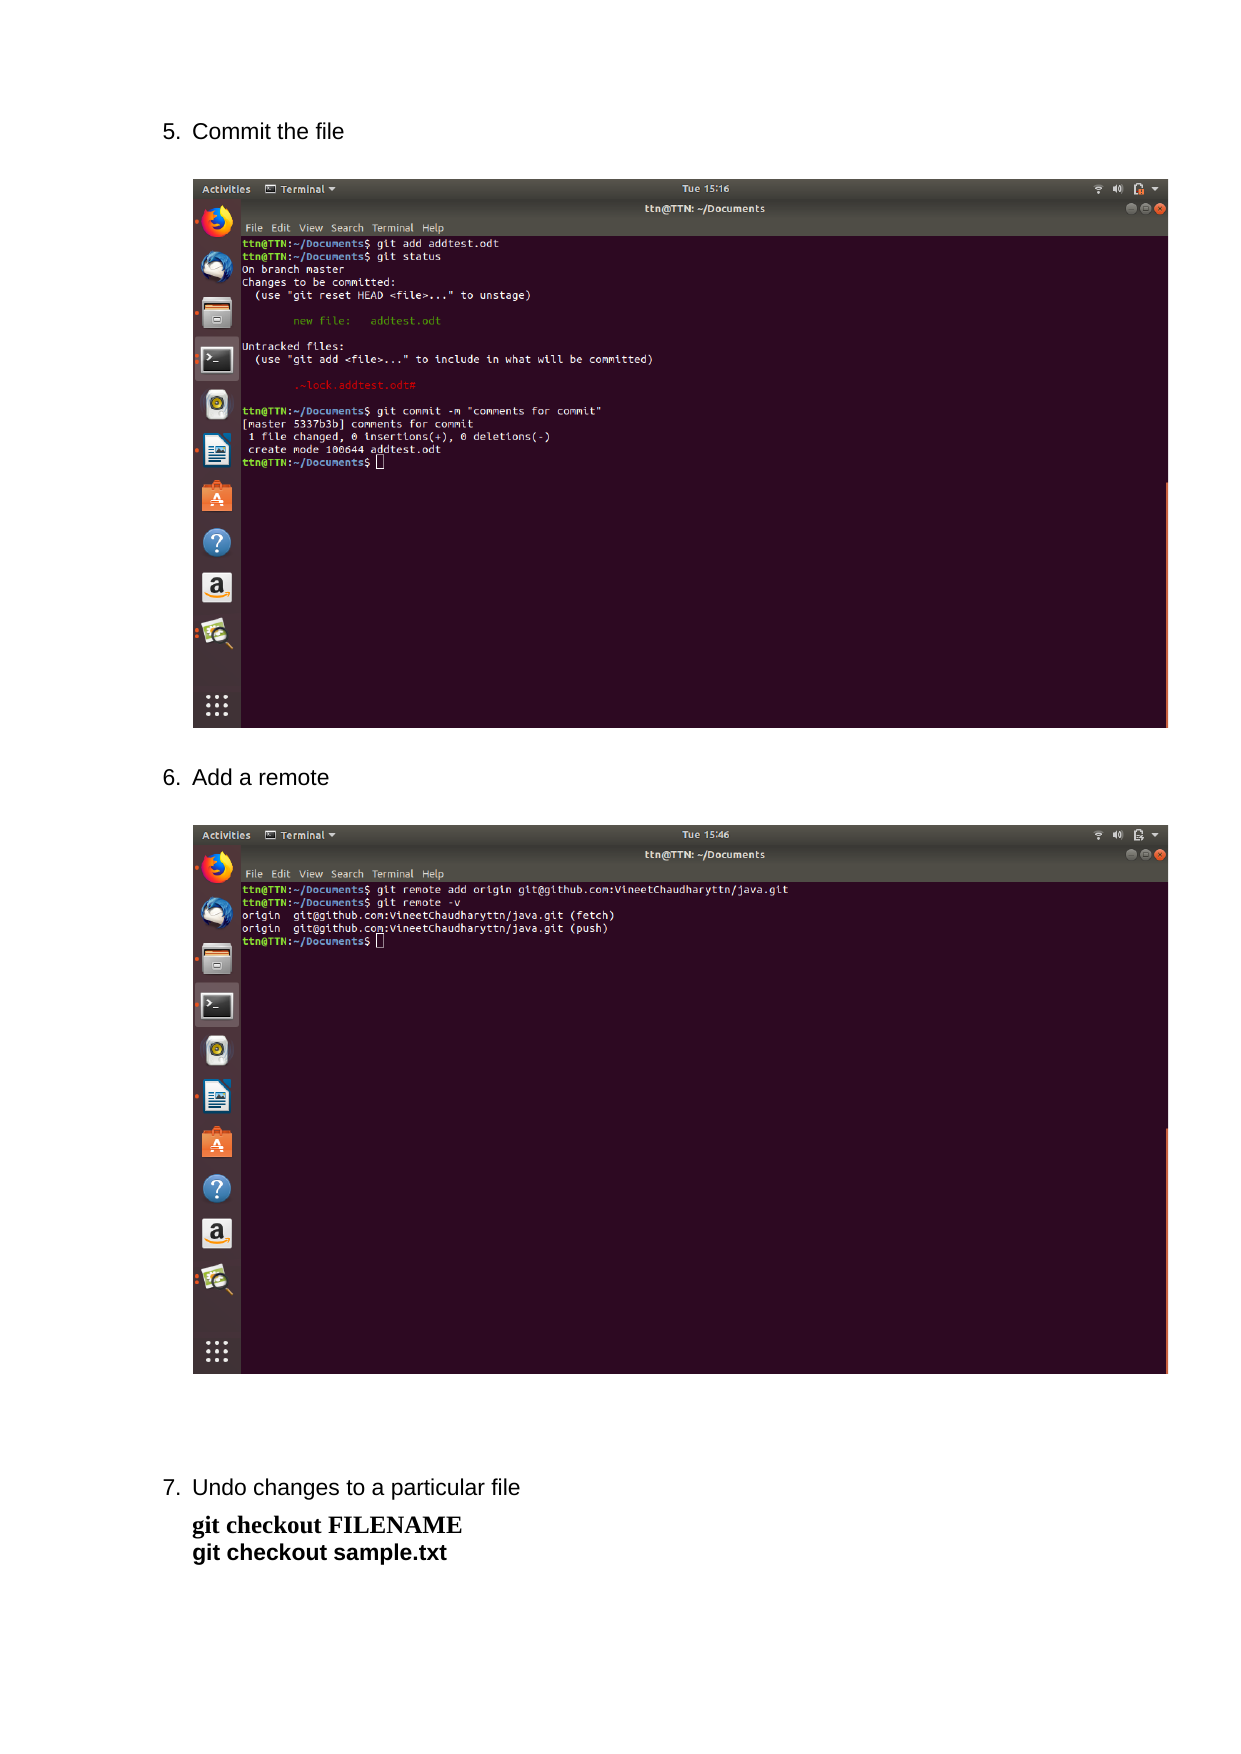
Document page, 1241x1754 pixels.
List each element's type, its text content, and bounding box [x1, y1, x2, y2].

list Commit the file [162, 118, 1122, 144]
list Undo changes to a particular file [162, 1474, 1122, 1500]
picture [193, 179, 1169, 728]
list git checkout sample.txt [162, 1539, 1122, 1565]
picture [193, 825, 1169, 1374]
list git checkout FILENAME [162, 1510, 1122, 1539]
list Add a remote [162, 764, 1122, 790]
